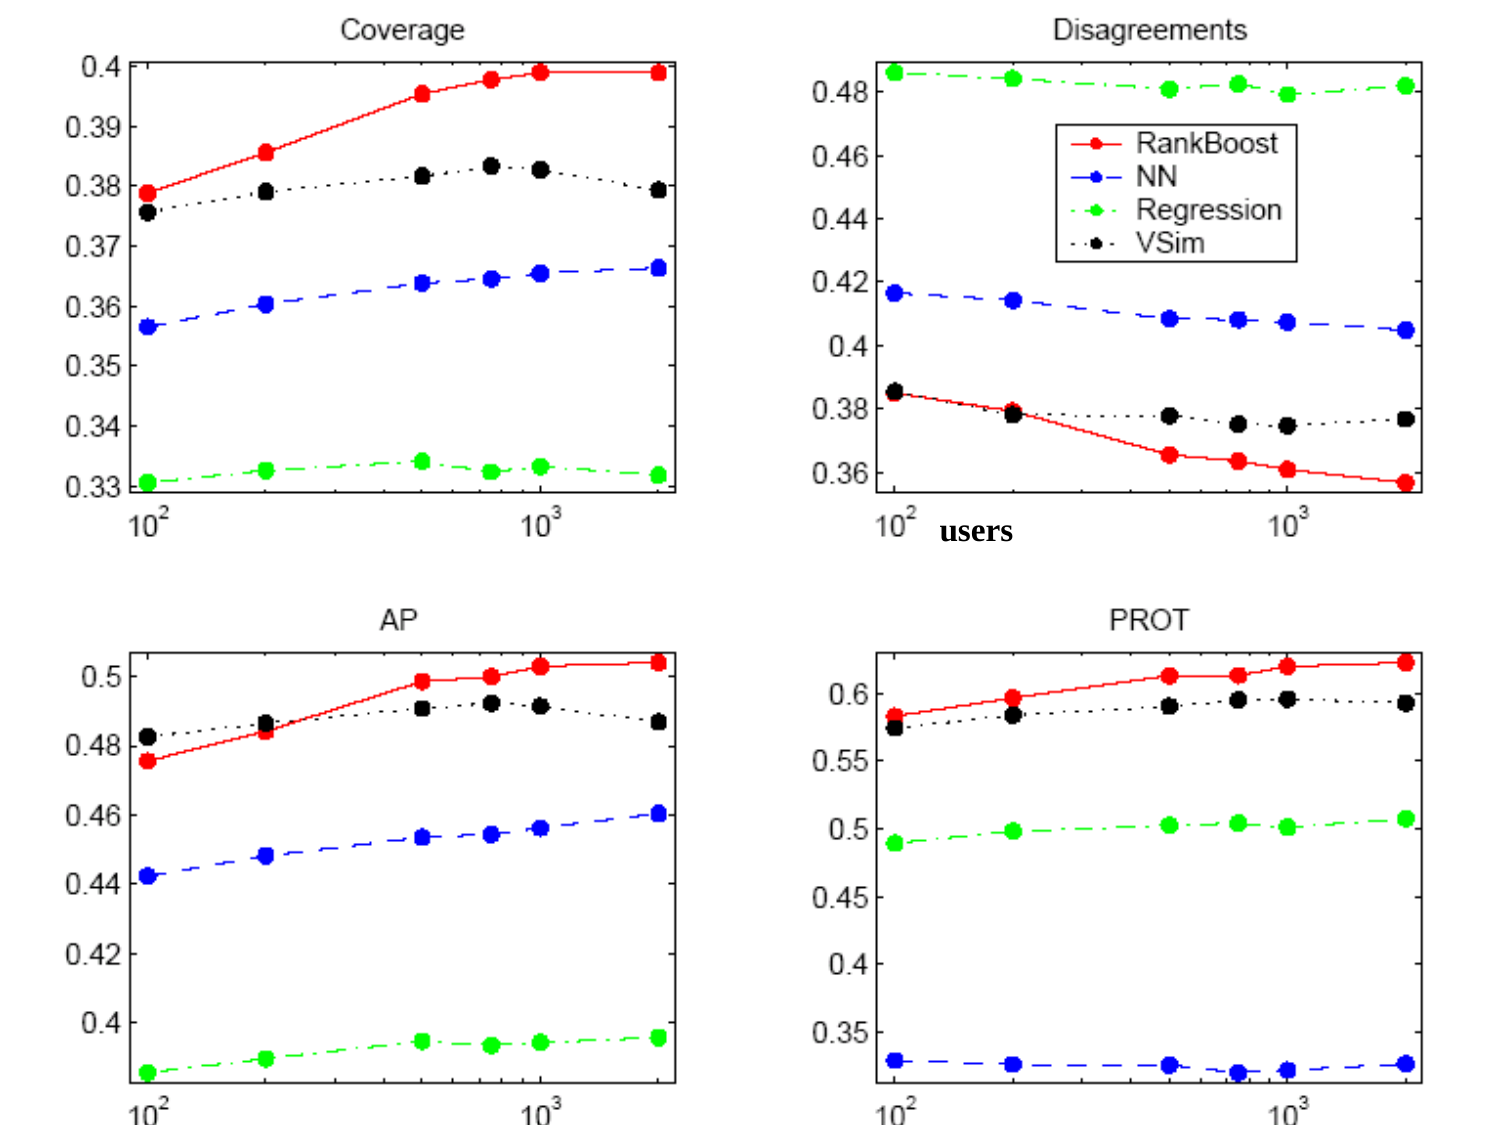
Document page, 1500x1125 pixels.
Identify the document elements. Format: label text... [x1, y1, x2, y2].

picture [12, 12, 1450, 1125]
text_box users [924, 499, 1188, 556]
